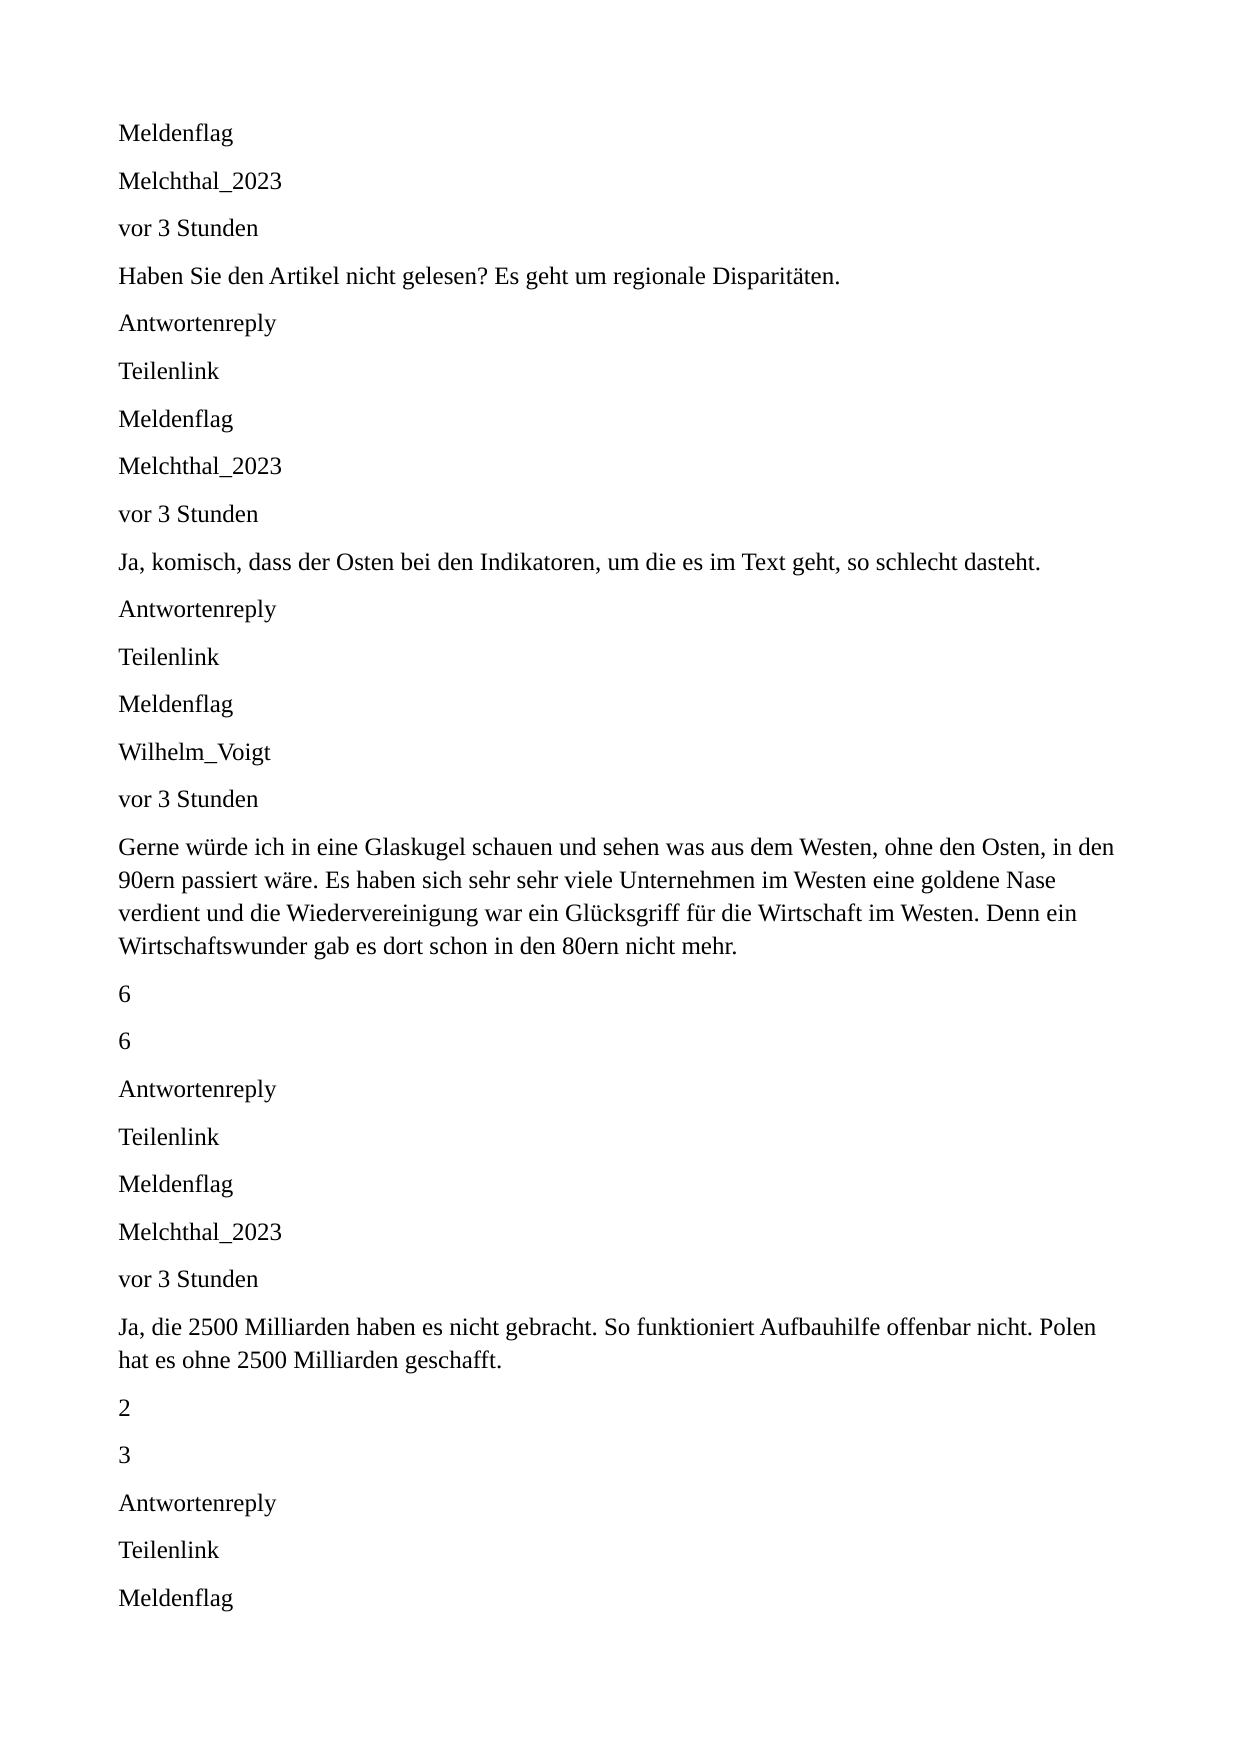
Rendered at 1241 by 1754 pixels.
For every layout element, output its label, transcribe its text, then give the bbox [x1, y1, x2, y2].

text Teilenlink [118, 1122, 1122, 1150]
text Teilenlink [118, 356, 1122, 385]
text Antwortenreply [118, 1074, 1122, 1103]
text Haben Sie den Artikel nicht gelesen? Es geht um regionale Disparitäten. [118, 261, 1122, 290]
text Melchthal_2023 [118, 166, 1122, 194]
text 3 [118, 1440, 1122, 1469]
text Ja, komisch, dass der Osten bei den Indikatoren, um die es im Text geht, so schlecht dasteht. [118, 547, 1122, 575]
text Meldenflag [118, 404, 1122, 432]
text vor 3 Stunden [118, 1264, 1122, 1293]
text Melchthal_2023 [118, 451, 1122, 480]
text Meldenflag [118, 1583, 1122, 1612]
text Meldenflag [118, 118, 1122, 147]
text 6 [118, 979, 1122, 1008]
text 2 [118, 1393, 1122, 1421]
text Meldenflag [118, 689, 1122, 718]
text Antwortenreply [118, 594, 1122, 623]
text 6 [118, 1026, 1122, 1055]
text Antwortenreply [118, 1488, 1122, 1517]
text Teilenlink [118, 1536, 1122, 1564]
text Teilenlink [118, 642, 1122, 671]
text vor 3 Stunden [118, 213, 1122, 242]
text vor 3 Stunden [118, 499, 1122, 528]
text Wilhelm_Voigt [118, 737, 1122, 766]
text Gerne würde ich in eine Glaskugel schauen und sehen was aus dem Westen, ohne den Osten, in den 90ern passiert wäre. Es haben sich sehr sehr viele Unternehmen im Westen eine goldene Nase verdient und die Wiedervereinigung war ein Glücksgriff für die Wirtschaft im Westen. Denn ein Wirtschaftswunder gab es dort schon in den 80ern nicht mehr. [118, 832, 1122, 960]
text Antwortenreply [118, 308, 1122, 337]
text Meldenflag [118, 1169, 1122, 1198]
text Melchthal_2023 [118, 1217, 1122, 1246]
text vor 3 Stunden [118, 784, 1122, 813]
text Ja, die 2500 Milliarden haben es nicht gebracht. So funktioniert Aufbauhilfe offenbar nicht. Polen hat es ohne 2500 Milliarden geschafft. [118, 1312, 1122, 1374]
